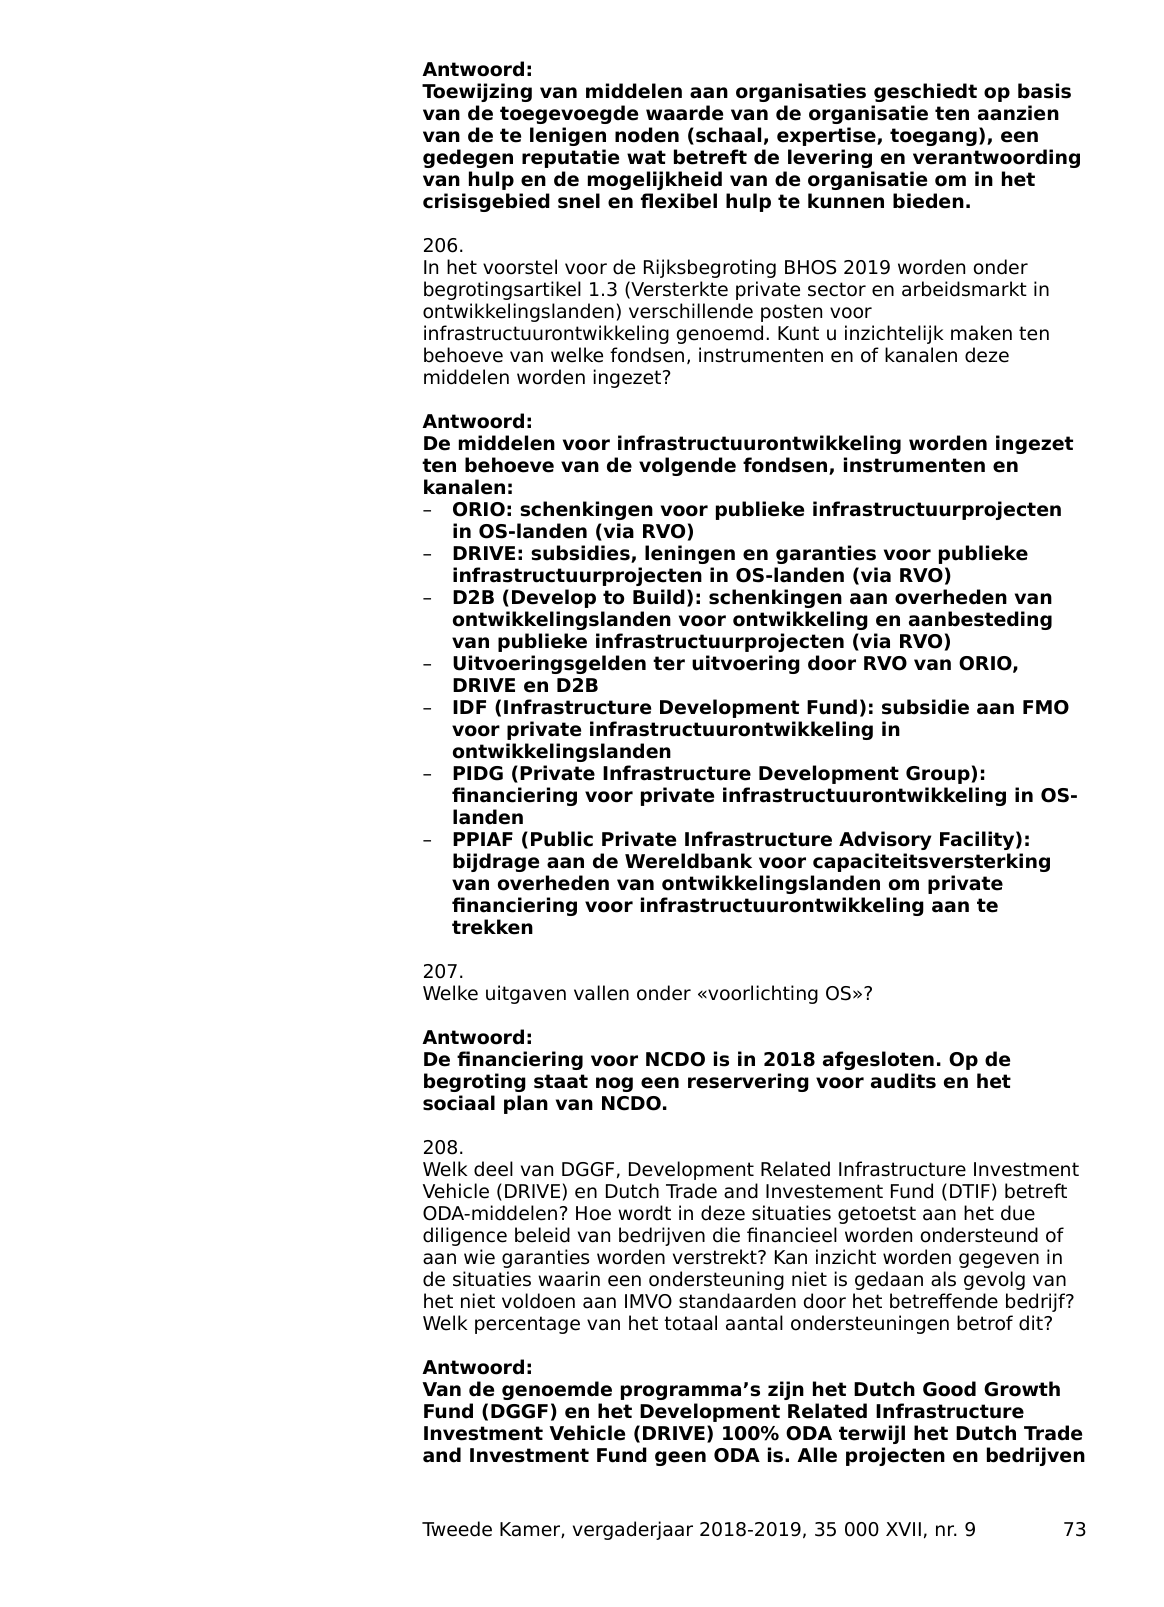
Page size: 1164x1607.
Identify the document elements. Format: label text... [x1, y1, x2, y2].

text 206. [422, 235, 1087, 257]
text Antwoord: [422, 59, 1087, 81]
text – D2B (Develop to Build): schenkingen aan overheden van ontwikkelingslanden voor ontwikkeling en aanbesteding van publieke infrastructuurprojecten (via RVO) [422, 587, 1087, 653]
text Antwoord: [422, 1357, 1087, 1379]
text Antwoord: [422, 411, 1087, 433]
text In het voorstel voor de Rijksbegroting BHOS 2019 worden onder begrotingsartikel 1.3 (Versterkte private sector en arbeidsmarkt in ontwikkelingslanden) verschillende posten voor infrastructuurontwikkeling genoemd. Kunt u inzichtelijk maken ten behoeve van welke fondsen, instrumenten en of kanalen deze middelen worden ingezet? [422, 257, 1087, 389]
text Antwoord: [422, 1027, 1087, 1049]
text – DRIVE: subsidies, leningen en garanties voor publieke infrastructuurprojecten in OS-landen (via RVO) [422, 543, 1087, 587]
text – Uitvoeringsgelden ter uitvoering door RVO van ORIO, DRIVE en D2B [422, 653, 1087, 697]
text Welk deel van DGGF, Development Related Infrastructure Investment Vehicle (DRIVE) en Dutch Trade and Investement Fund (DTIF) betreft ODA-middelen? Hoe wordt in deze situaties getoetst aan het due diligence beleid van bedrijven die financieel worden ondersteund of aan wie garanties worden verstrekt? Kan inzicht worden gegeven in de situaties waarin een ondersteuning niet is gedaan als gevolg van het niet voldoen aan IMVO standaarden door het betreffende bedrijf? Welk percentage van het totaal aantal ondersteuningen betrof dit? [422, 1159, 1087, 1335]
text De middelen voor infrastructuurontwikkeling worden ingezet ten behoeve van de volgende fondsen, instrumenten en kanalen: [422, 433, 1087, 499]
text Welke uitgaven vallen onder «voorlichting OS»? [422, 983, 1087, 1005]
text – PIDG (Private Infrastructure Development Group): financiering voor private infrastructuurontwikkeling in OS-landen [422, 763, 1087, 829]
text Toewijzing van middelen aan organisaties geschiedt op basis van de toegevoegde waarde van de organisatie ten aanzien van de te lenigen noden (schaal, expertise, toegang), een gedegen reputatie wat betreft de levering en verantwoording van hulp en de mogelijkheid van de organisatie om in het crisisgebied snel en flexibel hulp te kunnen bieden. [422, 81, 1087, 213]
text 207. [422, 961, 1087, 983]
text – ORIO: schenkingen voor publieke infrastructuurprojecten in OS-landen (via RVO) [422, 499, 1087, 543]
text 208. [422, 1137, 1087, 1159]
text – PPIAF (Public Private Infrastructure Advisory Facility): bijdrage aan de Wereldbank voor capaciteitsversterking van overheden van ontwikkelingslanden om private financiering voor infrastructuurontwikkeling aan te trekken [422, 829, 1087, 939]
text De financiering voor NCDO is in 2018 afgesloten. Op de begroting staat nog een reservering voor audits en het sociaal plan van NCDO. [422, 1049, 1087, 1115]
text – IDF (Infrastructure Development Fund): subsidie aan FMO voor private infrastructuurontwikkeling in ontwikkelingslanden [422, 697, 1087, 763]
text Van de genoemde programma’s zijn het Dutch Good Growth Fund (DGGF) en het Development Related Infrastructure Investment Vehicle (DRIVE) 100% ODA terwijl het Dutch Trade and Investment Fund geen ODA is. Alle projecten en bedrijven [422, 1379, 1087, 1467]
